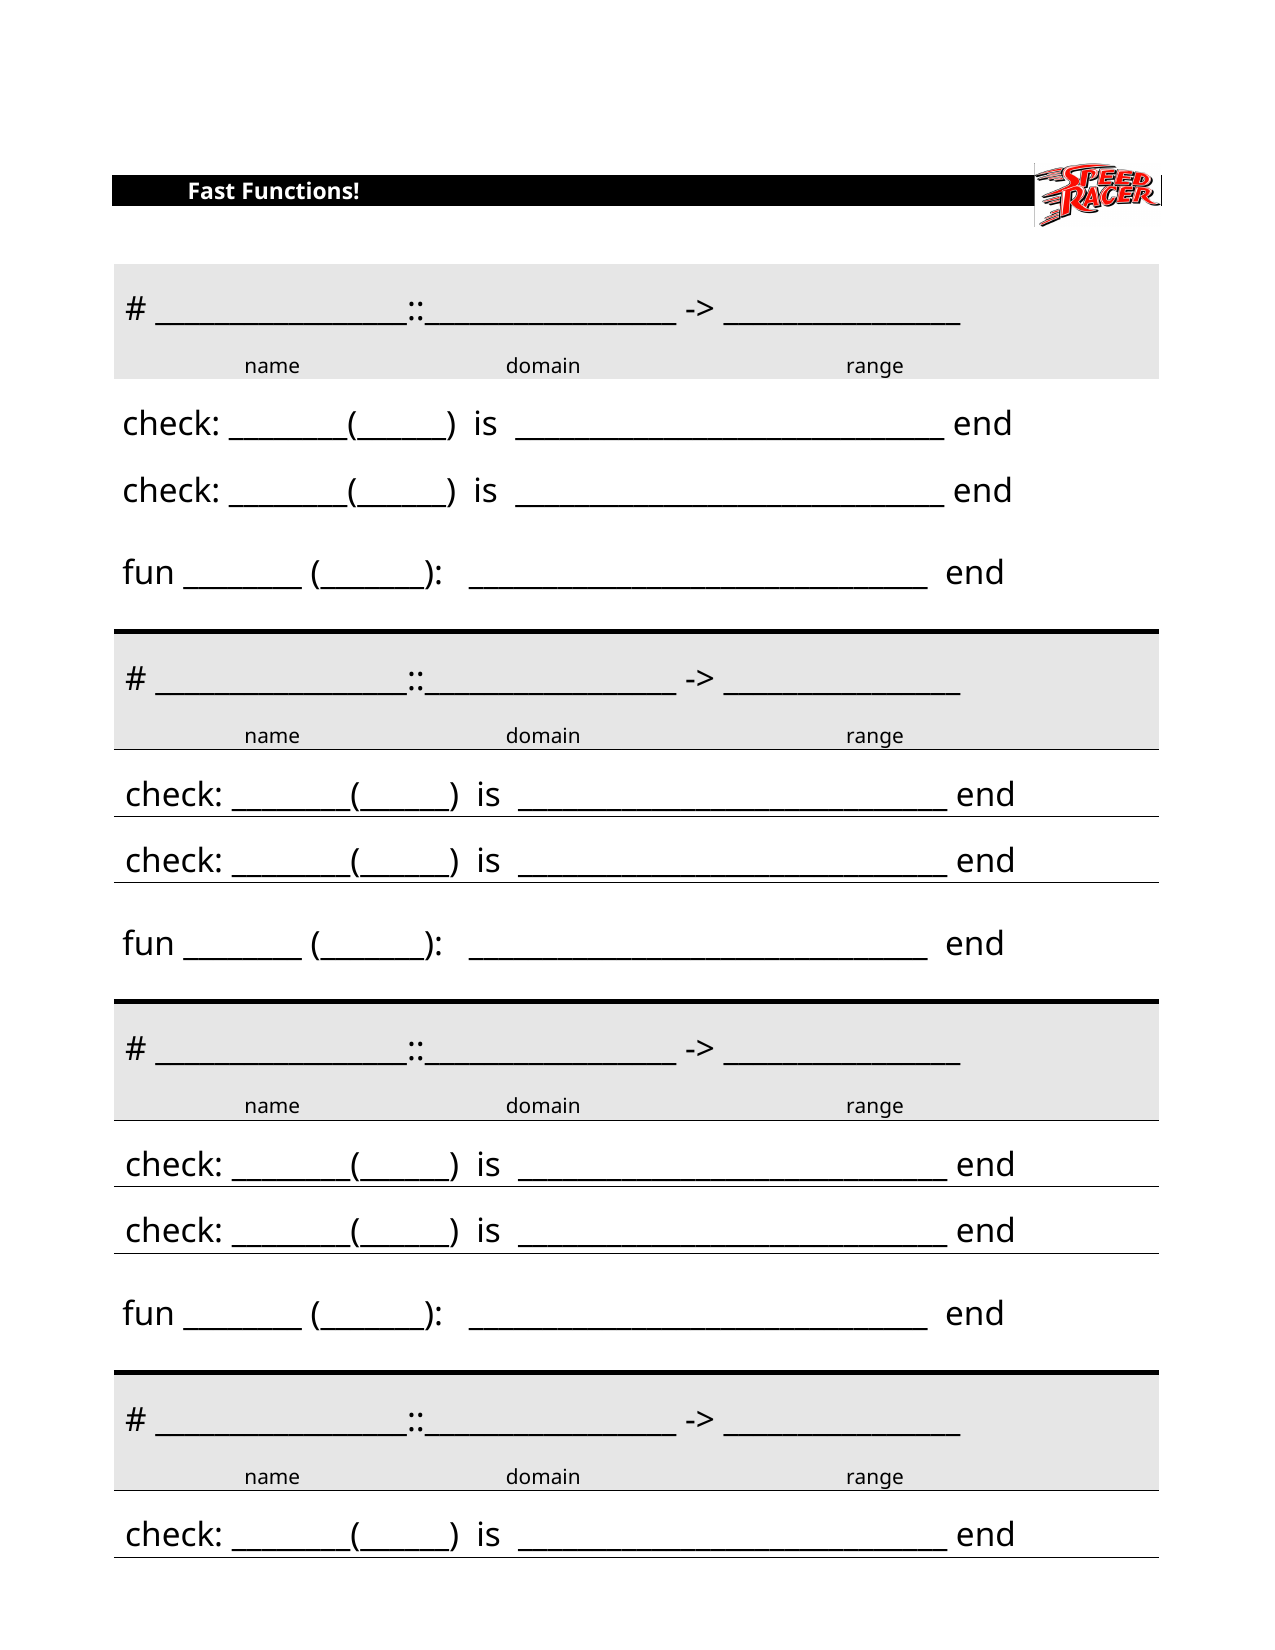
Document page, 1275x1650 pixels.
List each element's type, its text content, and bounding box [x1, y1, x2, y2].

table_cell check: ________(______) is _____________________________ end [114, 817, 1159, 882]
table_cell check: ________(______) is _____________________________ end [114, 1491, 1159, 1557]
table_cell check: ________(______) is _____________________________ end [114, 379, 1159, 446]
subtitle Fast Functions! [112, 175, 1034, 206]
table_cell check: ________(______) is _____________________________ end [114, 1187, 1159, 1252]
table_cell fun ________ (_______): _______________________________ end [114, 1254, 1159, 1369]
table_cell fun ________ (_______): _______________________________ end [114, 512, 1159, 629]
table_cell fun ________ (_______): _______________________________ end [114, 883, 1159, 999]
table_cell check: ________(______) is _____________________________ end [114, 750, 1159, 816]
table_header # _________________::_________________ -> ________________ name domain range [114, 264, 1159, 379]
table_cell # _________________::_________________ -> ________________ name domain range [114, 1375, 1159, 1490]
table_cell # _________________::_________________ -> ________________ name domain range [114, 634, 1159, 749]
picture [1034, 163, 1161, 227]
table_cell check: ________(______) is _____________________________ end [114, 446, 1159, 512]
table_cell check: ________(______) is _____________________________ end [114, 1121, 1159, 1186]
table_cell # _________________::_________________ -> ________________ name domain range [114, 1004, 1159, 1120]
